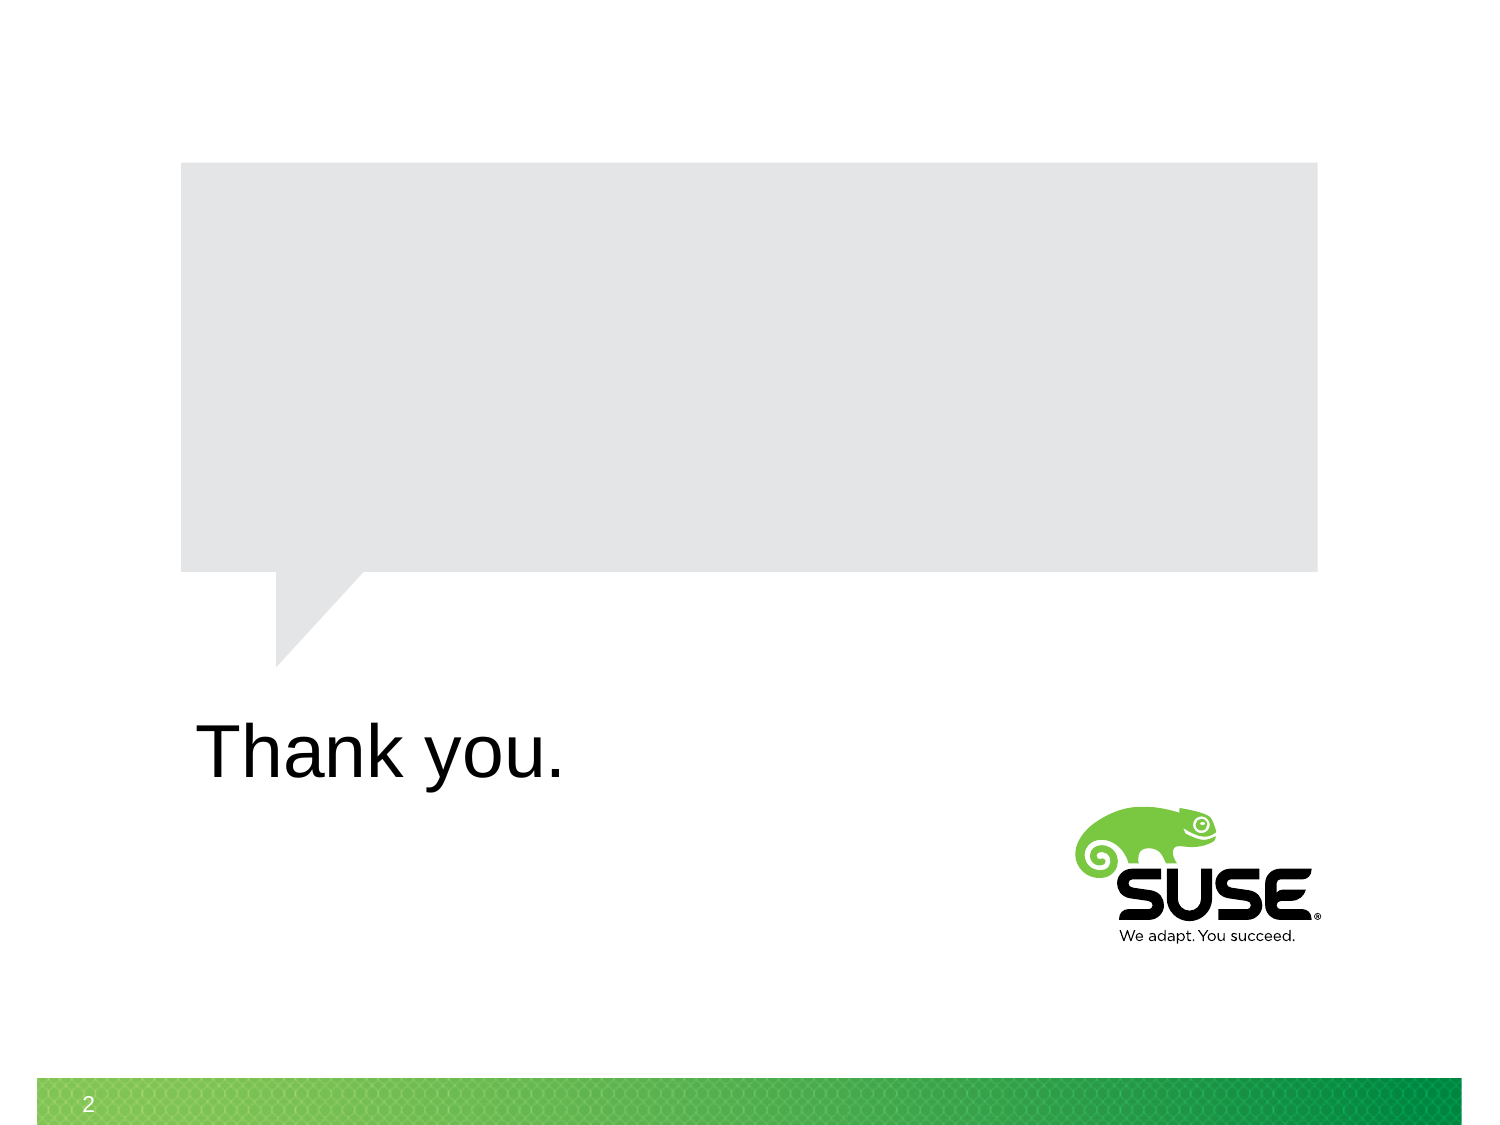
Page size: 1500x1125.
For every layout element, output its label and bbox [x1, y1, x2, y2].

picture [37, 1078, 1462, 1125]
